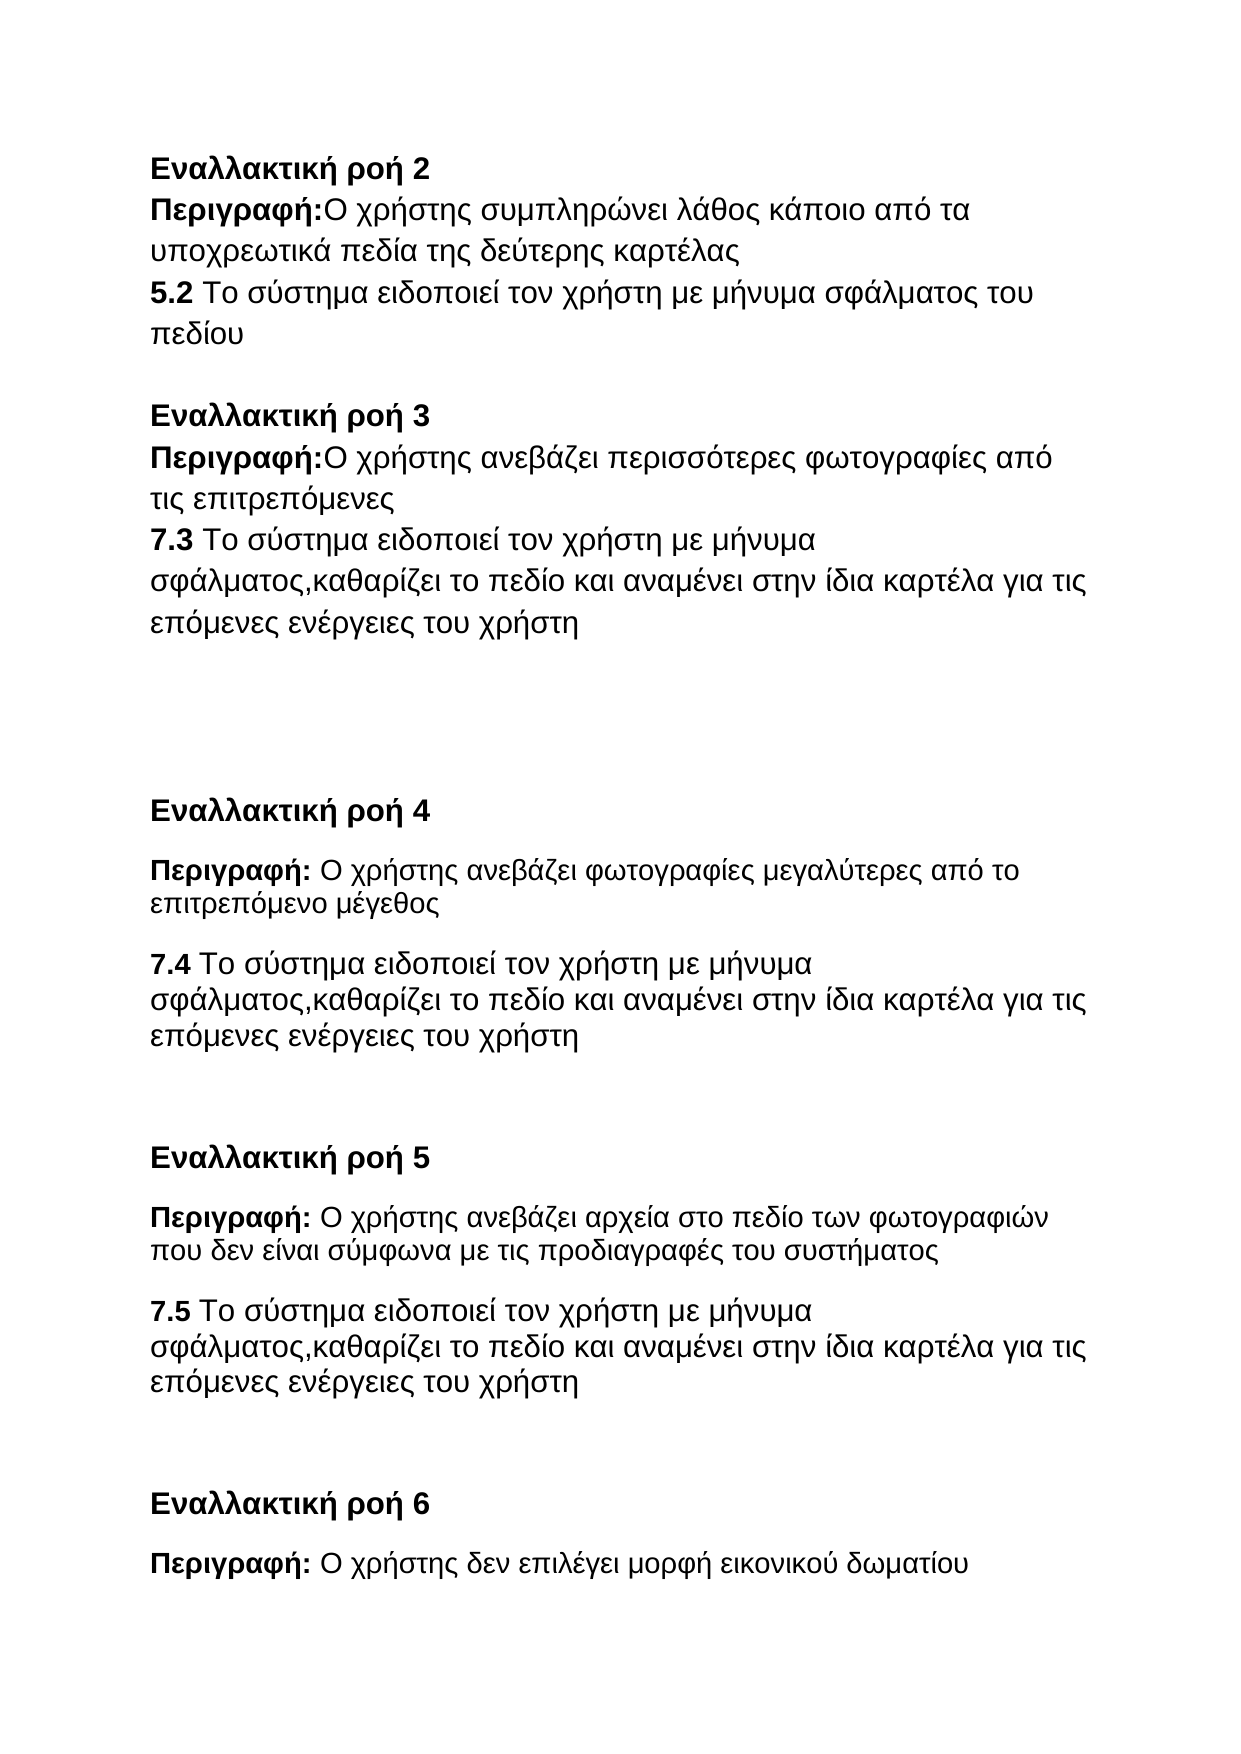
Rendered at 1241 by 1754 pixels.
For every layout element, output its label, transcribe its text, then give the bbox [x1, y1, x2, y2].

text 5.2 Το σύστημα ειδοποιεί τον χρήστη με μήνυμα σφάλματος του πεδίου [150, 274, 1090, 351]
text Περιγραφή: Ο χρήστης ανεβάζει αρχεία στο πεδίο των φωτογραφιών που δεν είναι σύμφωνα με τις προδιαγραφές του συστήματος [150, 1199, 1090, 1267]
text 7.5 Το σύστημα ειδοποιεί τον χρήστη με μήνυμα σφάλματος,καθαρίζει το πεδίο και αναμένει στην ίδια καρτέλα για τις επόμενες ενέργειες του χρήστη [150, 1292, 1090, 1399]
text Περιγραφή:Ο χρήστης συμπληρώνει λάθος κάποιο από τα υποχρεωτικά πεδία της δεύτερης καρτέλας [150, 191, 1090, 268]
text 7.3 Το σύστημα ειδοποιεί τον χρήστη με μήνυμα σφάλματος,καθαρίζει το πεδίο και αναμένει στην ίδια καρτέλα για τις επόμενες ενέργειες του χρήστη [150, 521, 1090, 640]
text Περιγραφή: Ο χρήστης δεν επιλέγει μορφή εικονικού δωματίου [150, 1546, 1090, 1580]
text Εναλλακτική ροή 6 [150, 1485, 1090, 1521]
text Περιγραφή: Ο χρήστης ανεβάζει φωτογραφίες μεγαλύτερες από το επιτρεπόμενο μέγεθος [150, 853, 1090, 920]
text Εναλλακτική ροή 4 [150, 792, 1090, 828]
text Περιγραφή:Ο χρήστης ανεβάζει περισσότερες φωτογραφίες από τις επιτρεπόμενες [150, 439, 1090, 516]
text Εναλλακτική ροή 2 [150, 150, 1090, 186]
text 7.4 Το σύστημα ειδοποιεί τον χρήστη με μήνυμα σφάλματος,καθαρίζει το πεδίο και αναμένει στην ίδια καρτέλα για τις επόμενες ενέργειες του χρήστη [150, 945, 1090, 1053]
text Εναλλακτική ροή 3 [150, 397, 1090, 433]
text Εναλλακτική ροή 5 [150, 1139, 1090, 1174]
